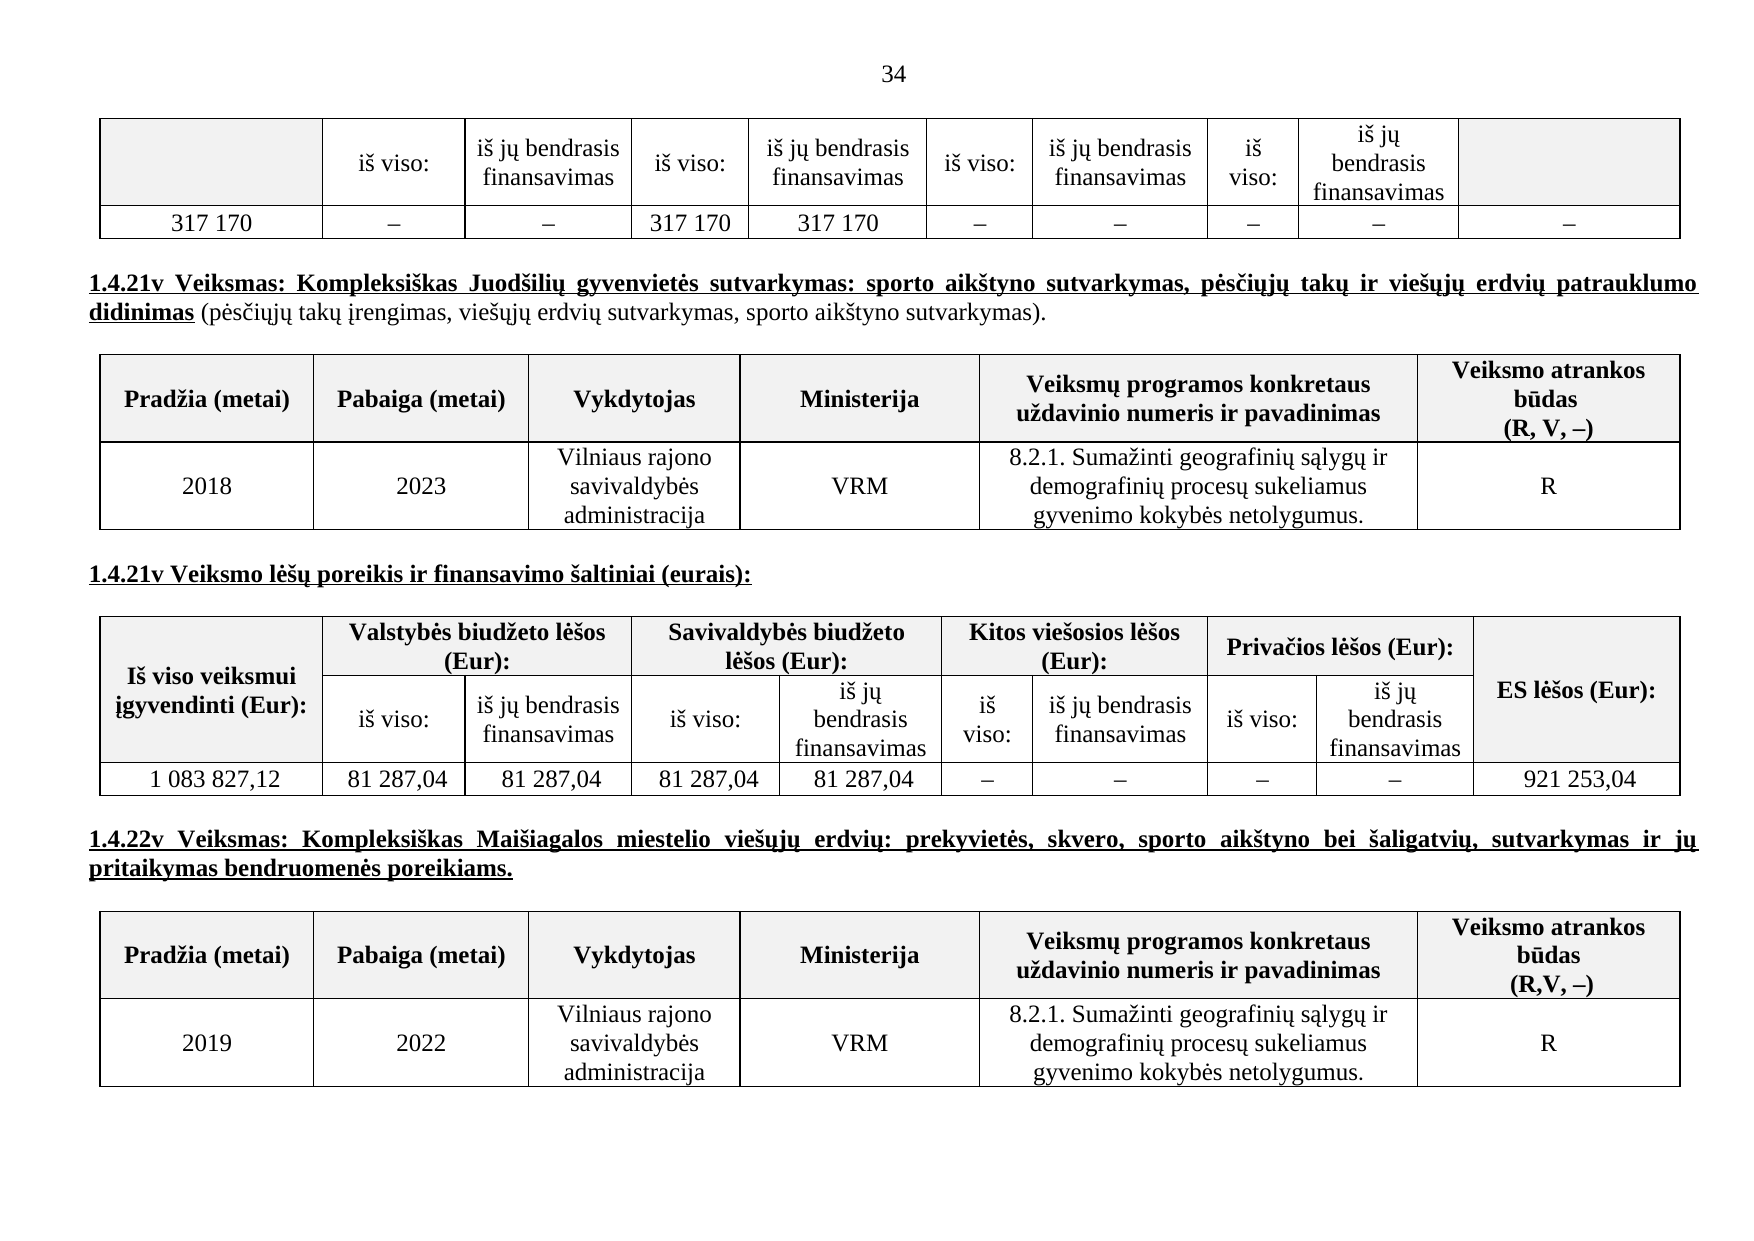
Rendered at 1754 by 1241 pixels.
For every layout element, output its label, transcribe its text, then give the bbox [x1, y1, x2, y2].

table_cell 2019 [101, 999, 313, 1086]
table_cell iš jų bendrasis finansavimas [1299, 119, 1458, 205]
table_header Vykdytojas [529, 355, 739, 441]
table_header [101, 119, 322, 205]
table_header Pabaiga (metai) [314, 912, 528, 998]
table_cell R [1418, 443, 1679, 529]
table_header [1459, 119, 1679, 205]
table_cell iš viso: [632, 676, 779, 762]
table_cell 2022 [314, 999, 528, 1086]
table_header Ministerija [741, 912, 979, 998]
table_cell – [1317, 763, 1473, 795]
table_cell – [1033, 763, 1207, 795]
table_cell 317 170 [101, 206, 322, 238]
table_cell iš jų bendrasis finansavimas [1317, 676, 1473, 762]
table_cell iš jų bendrasis finansavimas [466, 119, 631, 205]
table_header Privačios lėšos (Eur): [1208, 617, 1473, 675]
table_header Pabaiga (metai) [314, 355, 528, 441]
table_cell iš jų bendrasis finansavimas [780, 676, 941, 762]
table_header Veiksmų programos konkretaus uždavinio numeris ir pavadinimas [980, 355, 1417, 441]
table_cell – [466, 206, 631, 238]
table_cell 921 253,04 [1474, 763, 1679, 795]
table_cell 81 287,04 [466, 763, 631, 795]
table_cell 1 083 827,12 [101, 763, 322, 795]
table_header Veiksmo atrankos būdas (R, V, –) [1418, 355, 1679, 441]
table_cell – [1208, 763, 1316, 795]
table_cell 81 287,04 [323, 763, 464, 795]
table_header Savivaldybės biudžeto lėšos (Eur): [632, 617, 941, 675]
table_cell – [1459, 206, 1679, 238]
table_header Ministerija [741, 355, 979, 441]
table_cell iš viso: [1208, 676, 1316, 762]
table_cell – [1299, 206, 1458, 238]
table_cell iš viso: [632, 119, 748, 205]
table_cell 8.2.1. Sumažinti geografinių sąlygų ir demografinių procesų sukeliamus gyvenimo kokybės netolygumus. [980, 443, 1417, 529]
table_cell – [927, 206, 1032, 238]
table_cell 2018 [101, 443, 313, 529]
table_cell – [323, 206, 464, 238]
text 1.4.22v Veiksmas: Kompleksiškas Maišiagalos miestelio viešųjų erdvių: prekyvietės, skvero, sporto aikštyno bei šaligatvių, sutvarkymas ir jų [89, 824, 1698, 849]
table_header Pradžia (metai) [101, 912, 313, 998]
text didinimas (pėsčiųjų takų įrengimas, viešųjų erdvių sutvarkymas, sporto aikštyno sutvarkymas). [89, 294, 1698, 325]
table_cell Vilniaus rajono savivaldybės administracija [529, 999, 739, 1086]
text 1.4.21v Veiksmas: Kompleksiškas Juodšilių gyvenvietės sutvarkymas: sporto aikštyno sutvarkymas, pėsčiųjų takų ir viešųjų erdvių patrauklumo [89, 268, 1698, 293]
table_header Veiksmo atrankos būdas (R,V, –) [1418, 912, 1679, 998]
table_cell iš viso: [1208, 119, 1298, 205]
table_cell 81 287,04 [632, 763, 779, 795]
table_cell 317 170 [632, 206, 748, 238]
table_cell iš viso: [942, 676, 1032, 762]
table_cell – [942, 763, 1032, 795]
text pritaikymas bendruomenės poreikiams. [89, 851, 1698, 882]
table_cell iš jų bendrasis finansavimas [1033, 676, 1207, 762]
table_header Iš viso veiksmui įgyvendinti (Eur): [101, 617, 322, 762]
table_cell 317 170 [749, 206, 926, 238]
table_cell iš jų bendrasis finansavimas [1033, 119, 1207, 205]
table_cell Vilniaus rajono savivaldybės administracija [529, 443, 739, 529]
table_cell iš viso: [323, 119, 464, 205]
table_header Valstybės biudžeto lėšos (Eur): [323, 617, 631, 675]
table_cell iš jų bendrasis finansavimas [749, 119, 926, 205]
table_cell iš viso: [323, 676, 464, 762]
table_cell 81 287,04 [780, 763, 941, 795]
table_cell 8.2.1. Sumažinti geografinių sąlygų ir demografinių procesų sukeliamus gyvenimo kokybės netolygumus. [980, 999, 1417, 1086]
table_cell VRM [741, 999, 979, 1086]
table_header Vykdytojas [529, 912, 739, 998]
table_cell VRM [741, 443, 979, 529]
table_cell R [1418, 999, 1679, 1086]
table_header Kitos viešosios lėšos (Eur): [942, 617, 1207, 675]
table_header Pradžia (metai) [101, 355, 313, 441]
table_header ES lėšos (Eur): [1474, 617, 1679, 762]
table_header Veiksmų programos konkretaus uždavinio numeris ir pavadinimas [980, 912, 1417, 998]
table_cell iš viso: [927, 119, 1032, 205]
table_cell – [1033, 206, 1207, 238]
table_cell – [1208, 206, 1298, 238]
table_cell 2023 [314, 443, 528, 529]
text 1.4.21v Veiksmo lėšų poreikis ir finansavimo šaltiniai (eurais): [89, 559, 1698, 587]
table_cell iš jų bendrasis finansavimas [466, 676, 631, 762]
